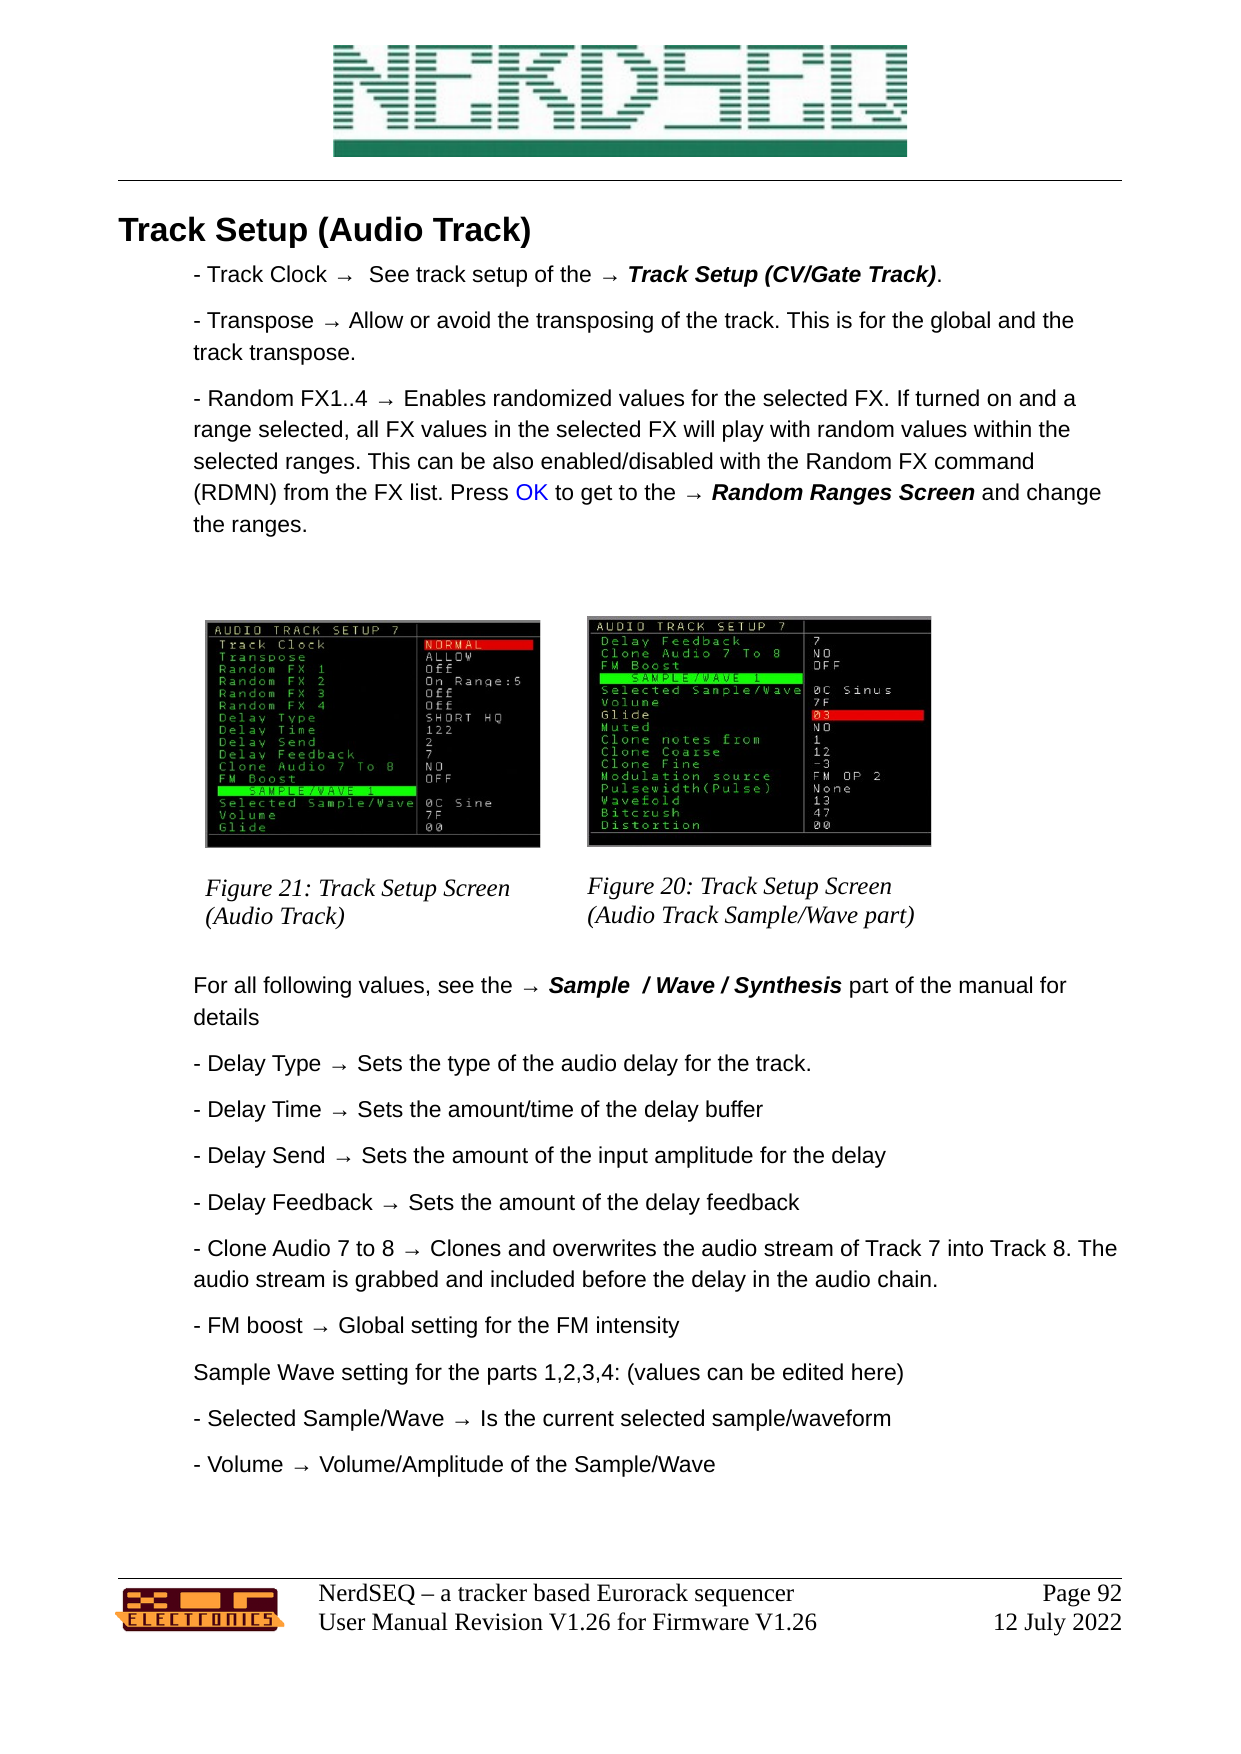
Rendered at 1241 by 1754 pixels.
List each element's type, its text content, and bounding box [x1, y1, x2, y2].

text - Track Clock → See track setup of the → Track Setup (CV/Gate Track). [193, 261, 1122, 287]
picture [115, 1584, 285, 1634]
subtitle Track Setup (Audio Track) [118, 209, 1122, 248]
text For all following values, see the → Sample / Wave / Synthesis part of the manual for details [193, 972, 1122, 1030]
text - Delay Send → Sets the amount of the input amplitude for the delay [193, 1142, 1122, 1169]
picture [205, 620, 541, 848]
text - Random FX1..4 → Enables randomized values for the selected FX. If turned on and a range selected, all FX values in the selected FX will play with random values within the selected ranges. This can be also enabled/disabled with the Random FX command (RDMN) from the FX list. Press OK to get to the → Random Ranges Screen and change the ranges. [193, 384, 1122, 537]
text - Clone Audio 7 to 8 → Clones and overwrites the audio stream of Track 7 into Track 8. The audio stream is grabbed and included before the delay in the audio chain. [193, 1234, 1122, 1292]
text Figure 21: Track Setup Screen (Audio Track) [205, 873, 547, 930]
text - Delay Feedback → Sets the amount of the delay feedback [193, 1188, 1122, 1215]
text - Delay Time → Sets the amount/time of the delay buffer [193, 1096, 1122, 1122]
text Figure 20: Track Setup Screen (Audio Track Sample/Wave part) [587, 871, 1202, 929]
picture [333, 45, 908, 157]
text - Transpose → Allow or avoid the transposing of the track. This is for the global and the track transpose. [193, 307, 1122, 365]
text - Selected Sample/Wave → Is the current selected sample/waveform [193, 1404, 1122, 1431]
text - Volume → Volume/Amplitude of the Sample/Wave [193, 1451, 1122, 1477]
text Sample Wave setting for the parts 1,2,3,4: (values can be edited here) [193, 1358, 1122, 1385]
picture [587, 616, 932, 847]
text - FM boost → Global setting for the FM intensity [193, 1312, 1122, 1339]
text - Delay Type → Sets the type of the audio delay for the track. [193, 1050, 1122, 1076]
